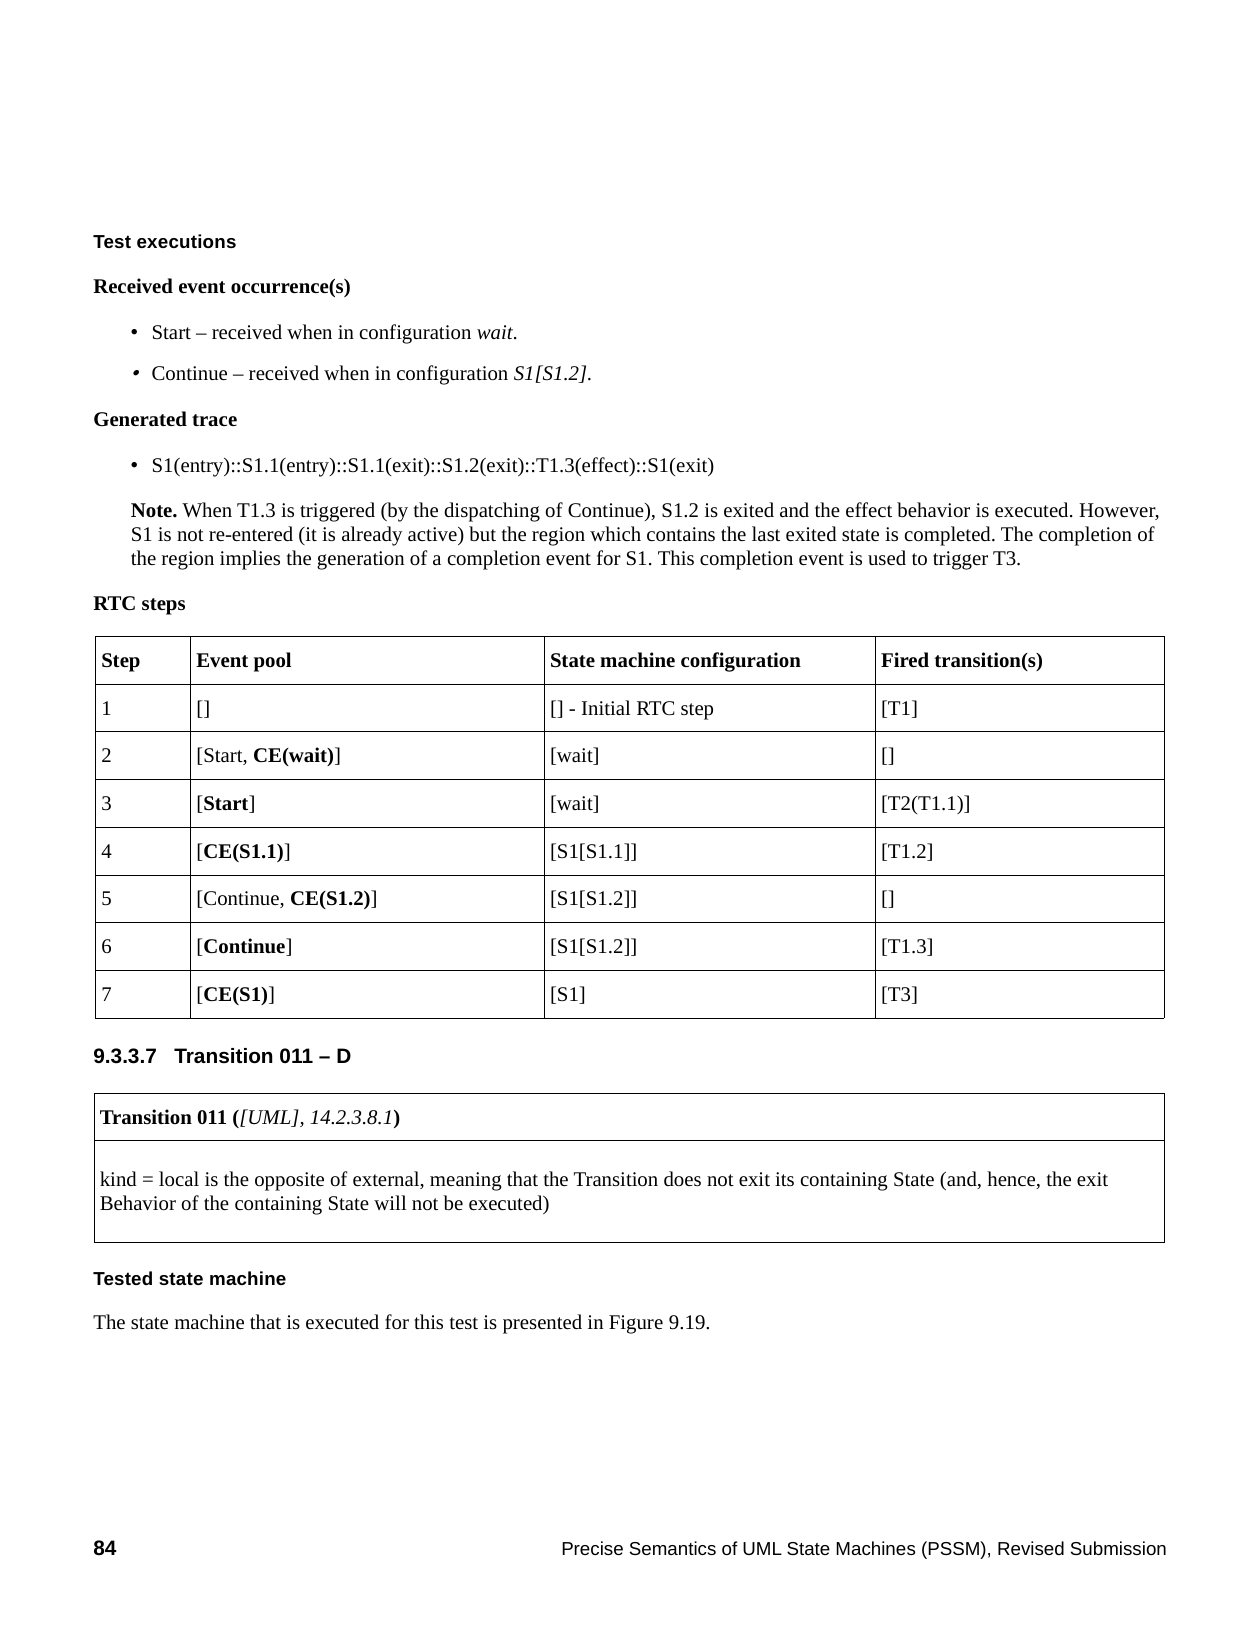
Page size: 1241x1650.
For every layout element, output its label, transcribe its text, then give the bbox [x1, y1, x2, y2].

text Received event occurrence(s) [93, 274, 1164, 298]
table_header Transition 011 ([UML], 14.2.3.8.1) [95, 1094, 1164, 1140]
table_cell 6 [96, 923, 190, 970]
list Continue – received when in configuration S1[S1.2]. [131, 360, 1164, 385]
table_cell [S1] [545, 971, 875, 1018]
table_cell 5 [96, 876, 190, 922]
table_cell 7 [96, 971, 190, 1018]
table_cell [T1.3] [876, 923, 1164, 970]
table_cell [] - Initial RTC step [545, 685, 875, 731]
table_cell [wait] [545, 732, 875, 779]
table_cell [S1[S1.2]] [545, 923, 875, 970]
table_cell [Start, CE(wait)] [191, 732, 544, 779]
table_cell [] [876, 732, 1164, 779]
table_cell kind = local is the opposite of external, meaning that the Transition does not exit its containing State (and, hence, the exit Behavior of the containing State will not be executed) [95, 1141, 1164, 1242]
table_header Fired transition(s) [876, 637, 1164, 684]
table_cell [Continue, CE(S1.2)] [191, 876, 544, 922]
table_cell 4 [96, 828, 190, 874]
table_cell [S1[S1.1]] [545, 828, 875, 874]
subtitle Transition 011 – D [93, 1043, 1164, 1068]
table_cell [Start] [191, 780, 544, 827]
table_header Step [96, 637, 190, 684]
table_cell [T3] [876, 971, 1164, 1018]
table_cell 2 [96, 732, 190, 779]
text Generated trace [93, 406, 1164, 431]
table_cell [CE(S1.1)] [191, 828, 544, 874]
table_cell [CE(S1)] [191, 971, 544, 1018]
list Start – received when in configuration wait. [131, 319, 1164, 344]
text The state machine that is executed for this test is presented in Figure 9.19. [93, 1310, 1164, 1334]
table_header State machine configuration [545, 637, 875, 684]
table_header Event pool [191, 637, 544, 684]
table_cell [Continue] [191, 923, 544, 970]
text RTC steps [93, 591, 1164, 615]
subtitle Tested state machine [93, 1267, 1164, 1289]
table_cell [T1] [876, 685, 1164, 731]
table_cell [wait] [545, 780, 875, 827]
table_cell [] [876, 876, 1164, 922]
table_cell [] [191, 685, 544, 731]
subtitle Test executions [93, 231, 1164, 253]
table_cell [T1.2] [876, 828, 1164, 874]
table_cell 3 [96, 780, 190, 827]
table_cell [S1[S1.2]] [545, 876, 875, 922]
table_cell [T2(T1.1)] [876, 780, 1164, 827]
list S1(entry)::S1.1(entry)::S1.1(exit)::S1.2(exit)::T1.3(effect)::S1(exit) [131, 452, 1164, 477]
table_cell 1 [96, 685, 190, 731]
text Note. When T1.3 is triggered (by the dispatching of Continue), S1.2 is exited and the effect behavior is executed. However, S1 is not re-entered (it is already active) but the region which contains the last exited state is completed. The completion of the region implies the generation of a completion event for S1. This completion event is used to trigger T3. [131, 498, 1164, 570]
